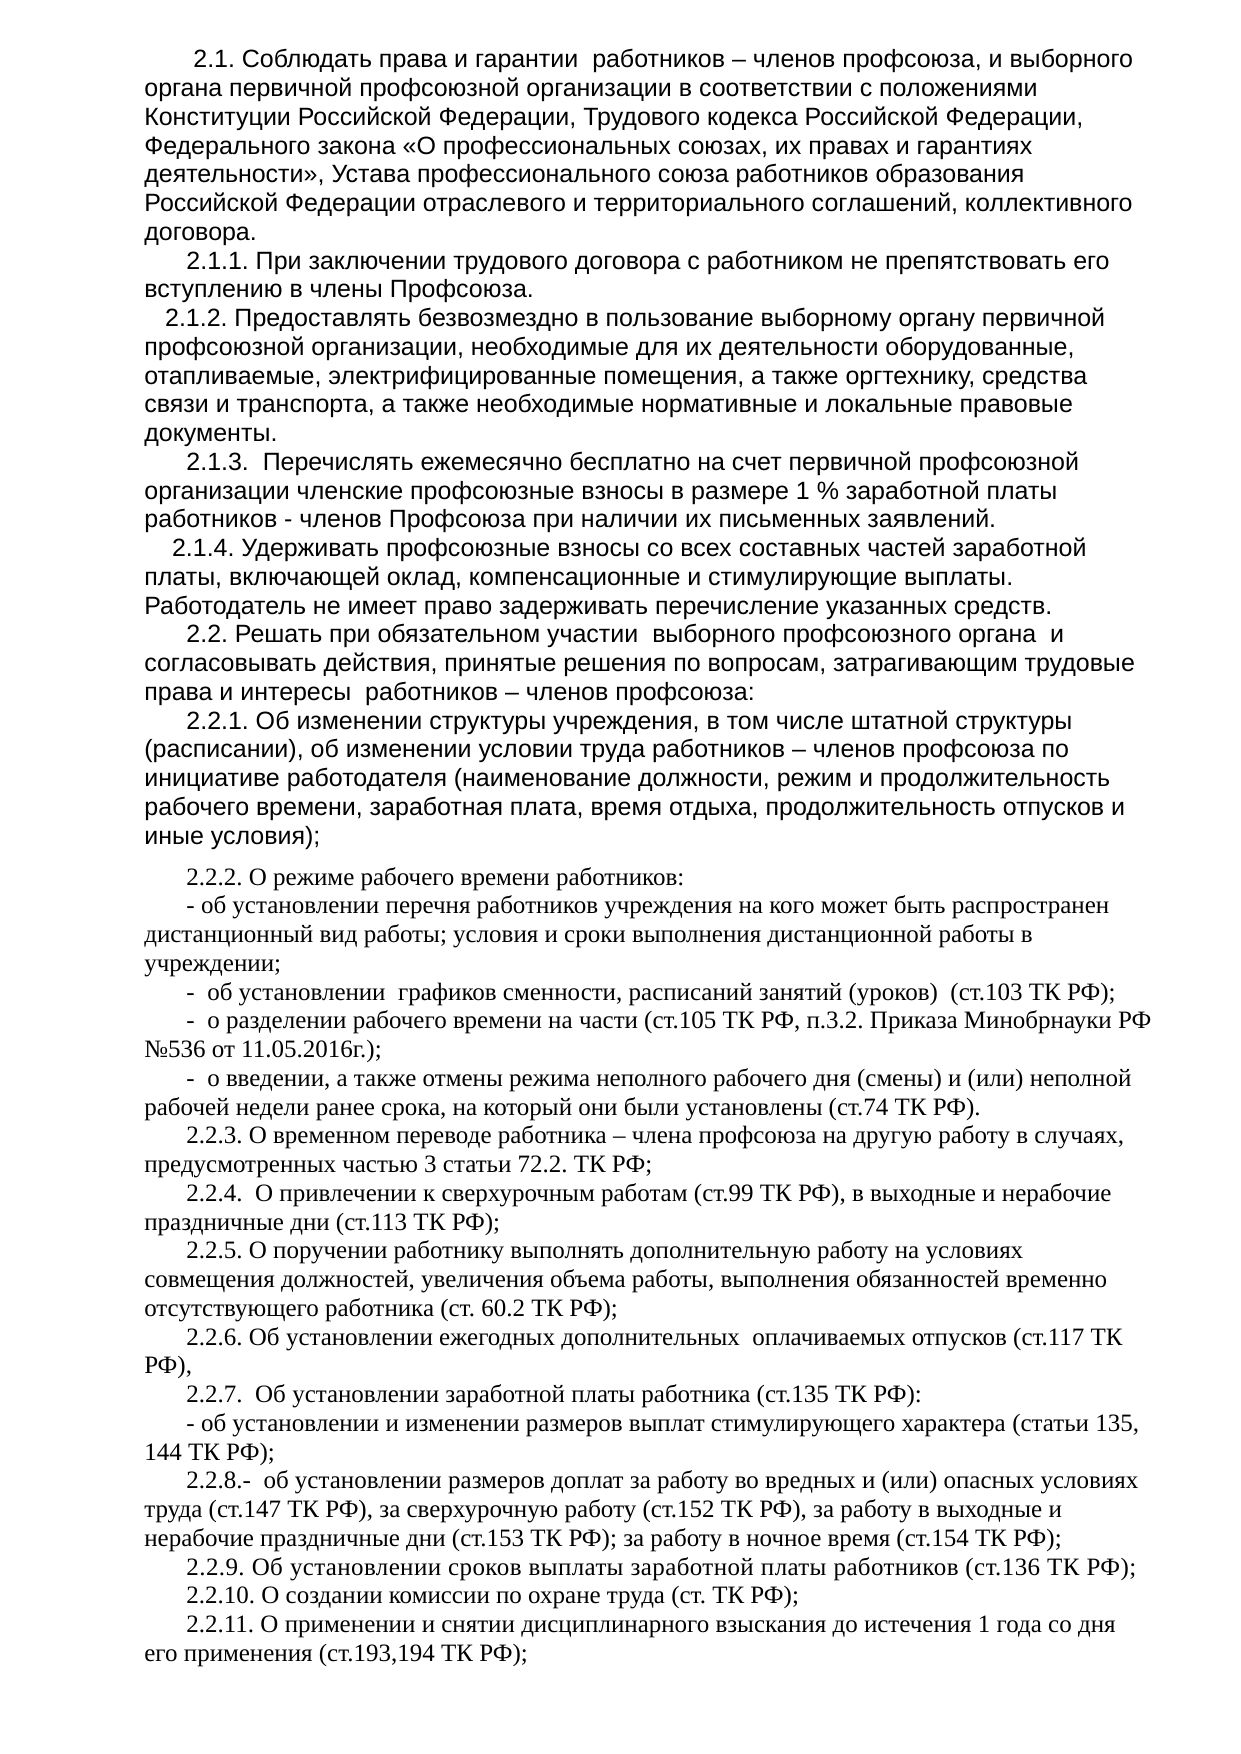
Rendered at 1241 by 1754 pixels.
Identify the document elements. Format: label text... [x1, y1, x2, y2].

text 2.2.3. О временном переводе работника – члена профсоюза на другую работу в случаях, предусмотренных частью 3 статьи 72.2. ТК РФ; [144, 1121, 1152, 1178]
text - о разделении рабочего времени на части (ст.105 ТК РФ, п.3.2. Приказа Минобрнауки РФ №536 от 11.05.2016г.); [144, 1006, 1152, 1063]
text 2.1. Соблюдать права и гарантии работников – членов профсоюза, и выборного органа первичной профсоюзной организации в соответствии с положениями Конституции Российской Федерации, Трудового кодекса Российской Федерации, Федерального закона «О профессиональных союзах, их правах и гарантиях деятельности», Устава профессионального союза работников образования Российской Федерации отраслевого и территориального соглашений, коллективного договора. [144, 44, 1152, 246]
text 2.2.6. Об установлении ежегодных дополнительных оплачиваемых отпусков (ст.117 ТК РФ), [144, 1322, 1152, 1379]
text - об установлении перечня работников учреждения на кого может быть распространен дистанционный вид работы; условия и сроки выполнения дистанционной работы в учреждении; [144, 891, 1152, 977]
text 2.2.11. О применении и снятии дисциплинарного взыскания до истечения 1 года со дня его применения (ст.193,194 ТК РФ); [144, 1609, 1152, 1667]
text - об установлении и изменении размеров выплат стимулирующего характера (статьи 135, 144 ТК РФ); [144, 1408, 1152, 1466]
text 2.2.9. Об установлении сроков выплаты заработной платы работников (ст.136 ТК РФ); [144, 1552, 1152, 1581]
text 2.1.3. Перечислять ежемесячно бесплатно на счет первичной профсоюзной организации членские профсоюзные взносы в размере 1 % заработной платы работников - членов Профсоюза при наличии их письменных заявлений. [144, 447, 1152, 533]
text 2.2.2. О режиме рабочего времени работников: [144, 862, 1152, 891]
text 2.2.10. О создании комиссии по охране труда (ст. ТК РФ); [144, 1581, 1152, 1609]
text 2.1.2. Предоставлять безвозмездно в пользование выборному органу первичной профсоюзной организации, необходимые для их деятельности оборудованные, отапливаемые, электрифицированные помещения, а также оргтехнику, средства связи и транспорта, а также необходимые нормативные и локальные правовые документы. [144, 303, 1152, 447]
text - об установлении графиков сменности, расписаний занятий (уроков) (ст.103 ТК РФ); [144, 977, 1152, 1006]
text 2.2.4. О привлечении к сверхурочным работам (ст.99 ТК РФ), в выходные и нерабочие праздничные дни (ст.113 ТК РФ); [144, 1178, 1152, 1236]
text 2.2.1. Об изменении структуры учреждения, в том числе штатной структуры (расписании), об изменении условии труда работников – членов профсоюза по инициативе работодателя (наименование должности, режим и продолжительность рабочего времени, заработная плата, время отдыха, продолжительность отпусков и иные условия); [144, 706, 1152, 849]
text 2.2.5. О поручении работнику выполнять дополнительную работу на условиях совмещения должностей, увеличения объема работы, выполнения обязанностей временно отсутствующего работника (ст. 60.2 ТК РФ); [144, 1236, 1152, 1322]
text - о введении, а также отмены режима неполного рабочего дня (смены) и (или) неполной рабочей недели ранее срока, на который они были установлены (ст.74 ТК РФ). [144, 1063, 1152, 1121]
text 2.1.4. Удерживать профсоюзные взносы со всех составных частей заработной платы, включающей оклад, компенсационные и стимулирующие выплаты. Работодатель не имеет право задерживать перечисление указанных средств. [144, 533, 1152, 619]
text 2.2.8.- об установлении размеров доплат за работу во вредных и (или) опасных условиях труда (ст.147 ТК РФ), за сверхурочную работу (ст.152 ТК РФ), за работу в выходные и нерабочие праздничные дни (ст.153 ТК РФ); за работу в ночное время (ст.154 ТК РФ); [144, 1466, 1152, 1552]
text 2.2.7. Об установлении заработной платы работника (ст.135 ТК РФ): [144, 1379, 1152, 1408]
text 2.2. Решать при обязательном участии выборного профсоюзного органа и согласовывать действия, принятые решения по вопросам, затрагивающим трудовые права и интересы работников – членов профсоюза: [144, 619, 1152, 706]
text 2.1.1. При заключении трудового договора с работником не препятствовать его вступлению в члены Профсоюза. [144, 246, 1152, 303]
